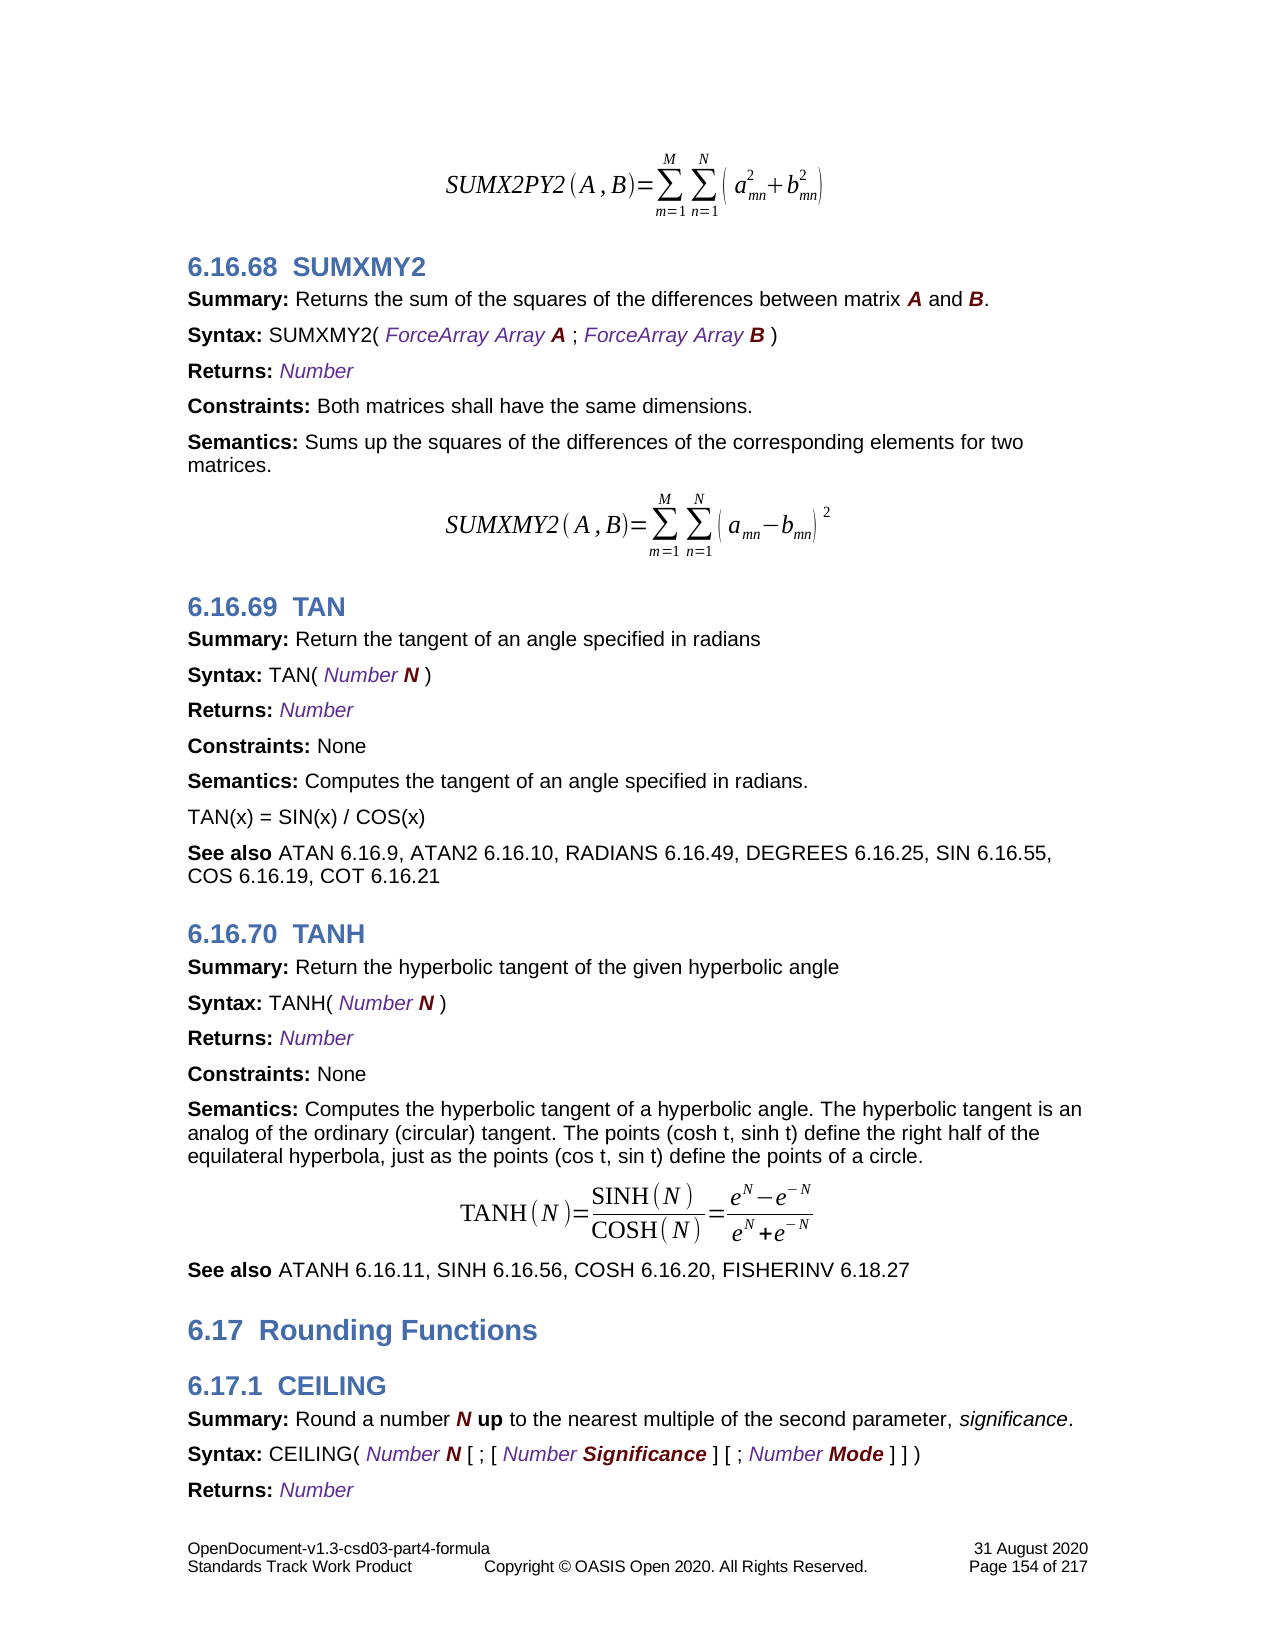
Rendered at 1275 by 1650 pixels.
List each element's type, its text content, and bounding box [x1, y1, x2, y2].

text Semantics: Computes the hyperbolic tangent of a hyperbolic angle. The hyperbolic tangent is an analog of the ordinary (circular) tangent. The points (cosh t, sinh t) define the right half of the equilateral hyperbola, just as the points (cos t, sin t) define the points of a circle. [187, 1098, 1088, 1168]
text Summary: Round a number N up to the nearest multiple of the second parameter, significance. [187, 1407, 1088, 1431]
subtitle CEILING [187, 1371, 1088, 1401]
text Returns: Number [187, 1027, 1088, 1050]
text Syntax: CEILING( Number N [ ; [ Number Significance ] [ ; Number Mode ] ] ) [187, 1443, 1088, 1466]
text Semantics: Computes the tangent of an angle specified in radians. [187, 770, 1088, 793]
subtitle TANH [187, 919, 1088, 949]
text Summary: Return the hyperbolic tangent of the given hyperbolic angle [187, 955, 1088, 979]
text TAN(x) = SIN(x) / COS(x) [187, 806, 1088, 829]
subtitle TAN [187, 591, 1088, 621]
text Returns: Number [187, 699, 1088, 722]
text Constraints: None [187, 1062, 1088, 1086]
text Summary: Return the tangent of an angle specified in radians [187, 627, 1088, 651]
text See also ATAN 6.16.9, ATAN2 6.16.10, RADIANS 6.16.49, DEGREES 6.16.25, SIN 6.16.55, COS 6.16.19, COT 6.16.21 [187, 841, 1088, 888]
text Returns: Number [187, 359, 1088, 383]
text Constraints: Both matrices shall have the same dimensions. [187, 395, 1088, 418]
text Syntax: SUMXMY2( ForceArray Array A ; ForceArray Array B ) [187, 323, 1088, 347]
text Summary: Returns the sum of the squares of the differences between matrix A and B. [187, 288, 1088, 311]
text Syntax: TANH( Number N ) [187, 991, 1088, 1014]
text See also ATANH 6.16.11, SINH 6.16.56, COSH 6.16.20, FISHERINV 6.18.27 [187, 1259, 1088, 1282]
text Syntax: TAN( Number N ) [187, 663, 1088, 687]
text Semantics: Sums up the squares of the differences of the corresponding elements for two matrices. [187, 430, 1088, 477]
subtitle Rounding Functions [187, 1313, 1088, 1346]
subtitle SUMXMY2 [187, 252, 1088, 282]
text Returns: Number [187, 1478, 1088, 1502]
text Constraints: None [187, 734, 1088, 758]
